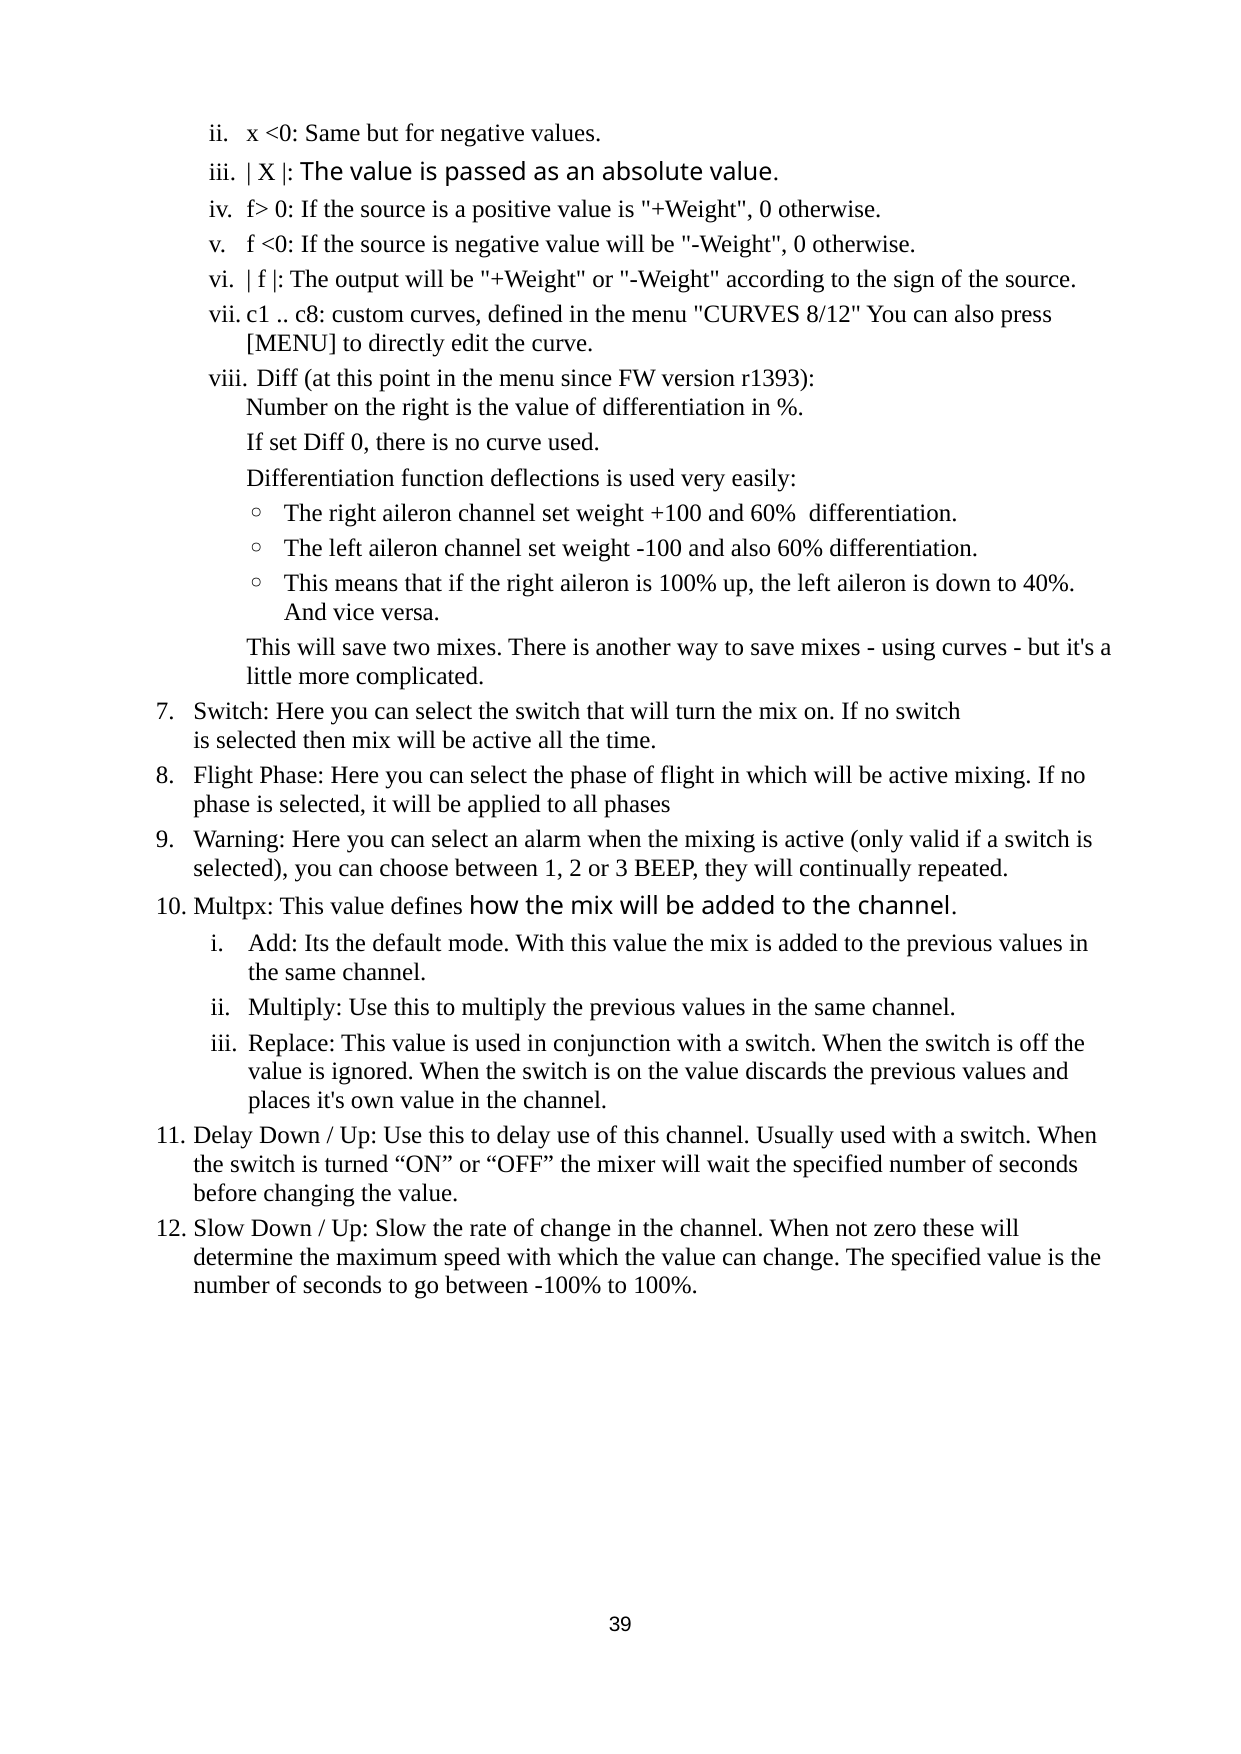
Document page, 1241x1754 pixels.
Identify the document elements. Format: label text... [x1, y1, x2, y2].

list Replace: This value is used in conjunction with a switch. When the switch is off the value is ignored. When the switch is on the value discards the previous values and places it's own value in the channel. [210, 1028, 1122, 1114]
list f <0: If the source is negative value will be "-Weight", 0 otherwise. [209, 229, 1122, 258]
list The left aileron channel set weight -100 and also 60% differentiation. [246, 533, 1122, 562]
list Warning: Here you can select an alarm when the mixing is active (only valid if a switch is selected), you can choose between 1, 2 or 3 BEEP, they will continually repeated. [156, 824, 1122, 882]
list Multpx: This value defines how the mix will be added to the channel. [156, 888, 1122, 922]
list Switch: Here you can select the switch that will turn the mix on. If no switch is selected then mix will be active all the time. [156, 696, 1122, 754]
list Add: Its the default mode. With this value the mix is added to the previous values in the same channel. [210, 928, 1122, 986]
list | X |: The value is passed as an absolute value. [209, 153, 1122, 187]
list f> 0: If the source is a positive value is "+Weight", 0 otherwise. [209, 194, 1122, 223]
list Delay Down / Up: Use this to delay use of this channel. Usually used with a switch. When the switch is turned “ON” or “OFF” the mixer will wait the specified number of seconds before changing the value. [156, 1120, 1122, 1207]
list This means that if the right aileron is 100% up, the left aileron is down to 40%. And vice versa. [246, 568, 1122, 626]
list If set Diff 0, there is no curve used. [209, 427, 1122, 456]
list Slow Down / Up: Slow the rate of change in the channel. When not zero these will determine the maximum speed with which the value can change. The specified value is the number of seconds to go between -100% to 100%. [156, 1213, 1122, 1328]
list Diff (at this point in the menu since FW version r1393): Number on the right is the value of differentiation in %. [208, 363, 1122, 421]
list Multiply: Use this to multiply the previous values in the same channel. [210, 992, 1122, 1021]
list x <0: Same but for negative values. [209, 118, 1122, 147]
list c1 .. c8: custom curves, defined in the menu "CURVES 8/12" You can also press [MENU] to directly edit the curve. [209, 299, 1122, 357]
list | f |: The output will be "+Weight" or "-Weight" according to the sign of the source. [209, 264, 1122, 293]
list Differentiation function deflections is used very easily: [209, 463, 1122, 491]
list This will save two mixes. There is another way to save mixes - using curves - but it's a little more complicated. [209, 632, 1122, 690]
list Flight Phase: Here you can select the phase of flight in which will be active mixing. If no phase is selected, it will be applied to all phases [156, 760, 1122, 818]
list The right aileron channel set weight +100 and 60% differentiation. [246, 498, 1122, 527]
